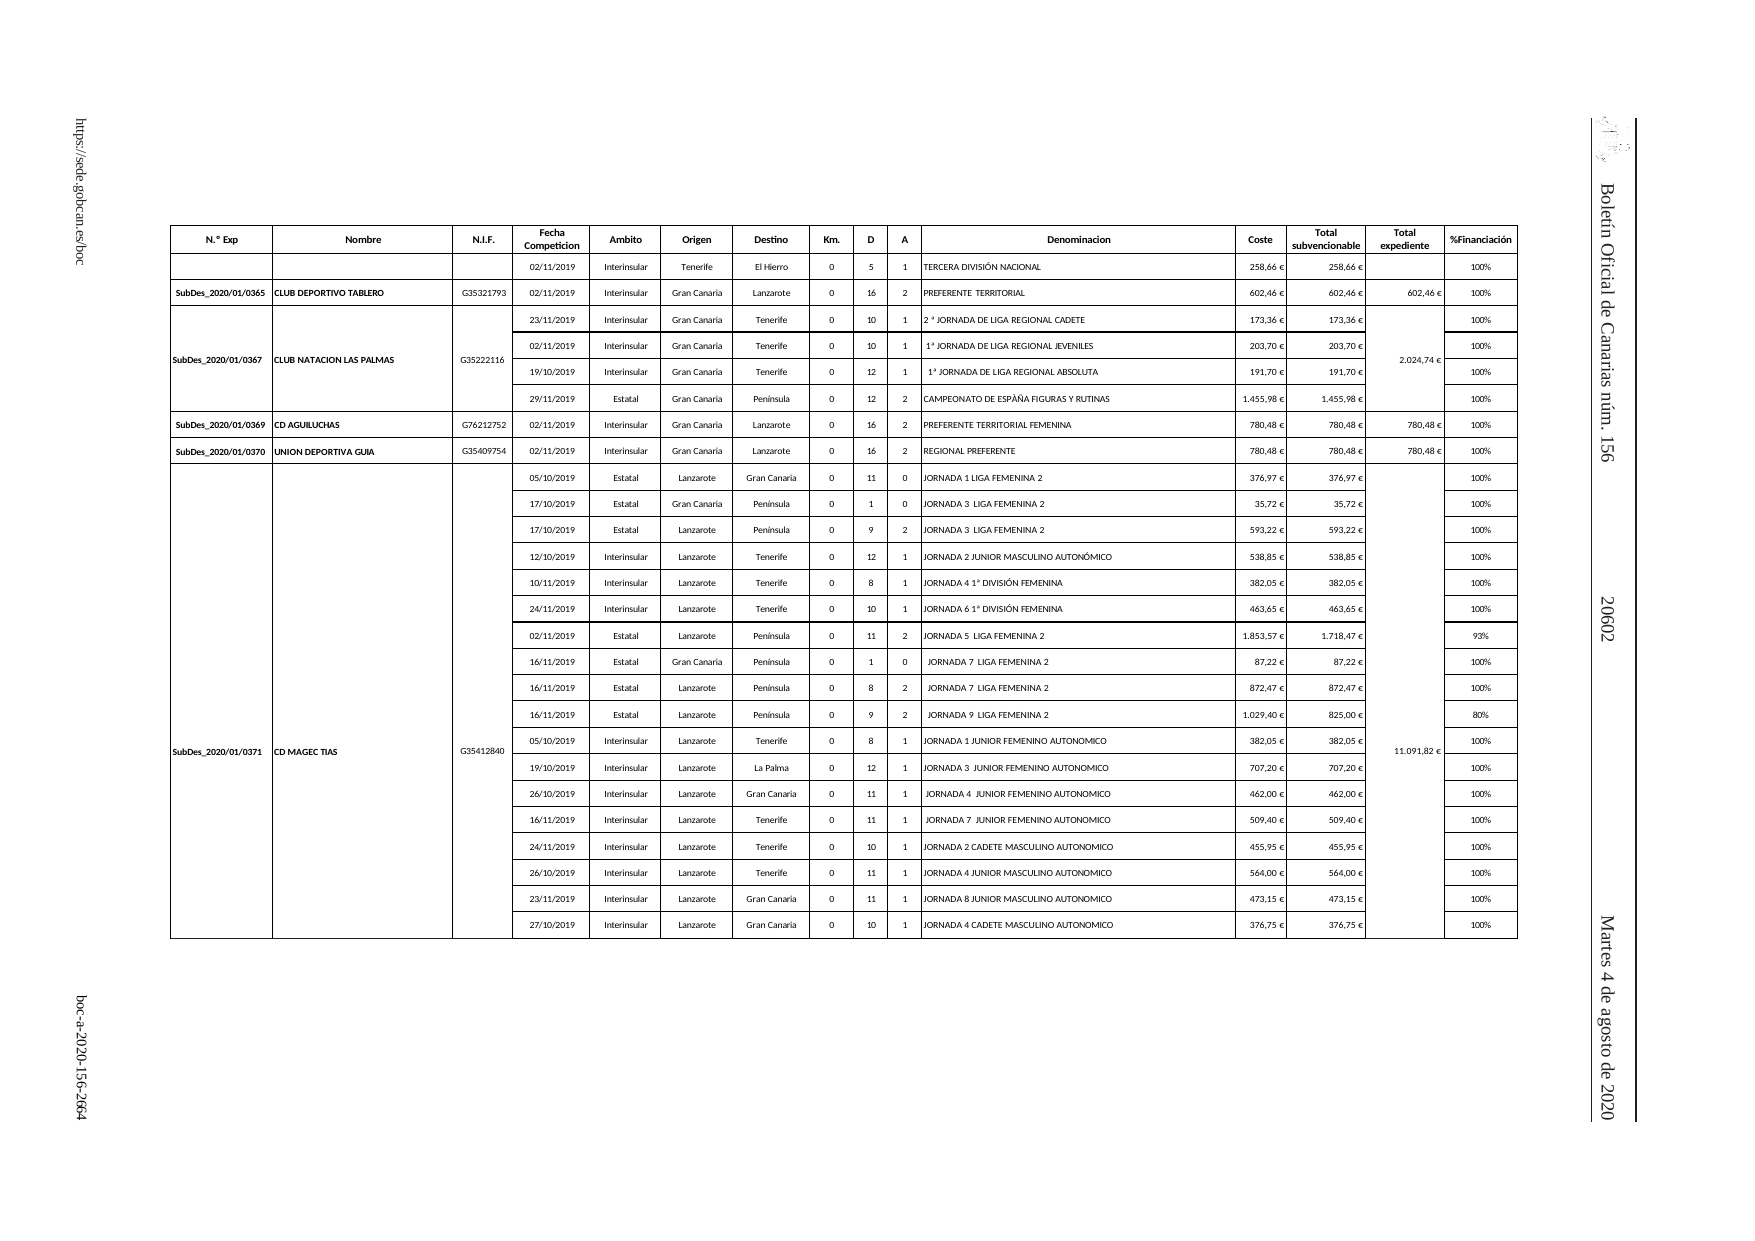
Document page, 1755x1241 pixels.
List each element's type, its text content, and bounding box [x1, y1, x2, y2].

table_cell 12 [854, 754, 887, 779]
table_cell 2 [888, 623, 921, 648]
table_cell 19/10/2019 [513, 754, 589, 779]
table_cell 0 [810, 833, 853, 858]
table_cell 100% [1445, 754, 1517, 779]
table_cell 564,00 € [1287, 860, 1365, 885]
table_cell 1.455,98 € [1287, 385, 1365, 411]
table_header A [888, 226, 921, 252]
table_cell 2 [888, 438, 921, 463]
table_cell 87,22 € [1287, 649, 1365, 674]
table_cell 538,85 € [1236, 543, 1286, 569]
table_cell 23/11/2019 [513, 306, 589, 331]
table_cell 100% [1445, 781, 1517, 806]
table_cell 473,15 € [1236, 886, 1286, 911]
text Martes 4 de agosto de 2020 [1598, 915, 1618, 1124]
table_cell 1ª JORNADA DE LIGA REGIONAL JEVENILES [922, 333, 1235, 358]
table_cell 0 [810, 412, 853, 437]
table_cell 780,48 € [1287, 412, 1365, 437]
table_cell 376,97 € [1236, 464, 1286, 489]
table_cell Lanzarote [661, 728, 732, 753]
table_cell 707,20 € [1287, 754, 1365, 779]
table_cell Tenerife [733, 860, 809, 885]
table_cell 0 [810, 623, 853, 648]
table_cell [171, 254, 272, 279]
table_cell Estatal [590, 385, 660, 411]
table_cell 203,70 € [1287, 333, 1365, 358]
table_cell JORNADA 3 LIGA FEMENINA 2 [922, 491, 1235, 516]
table_cell 0 [810, 359, 853, 384]
table_cell 473,15 € [1287, 886, 1365, 911]
table_cell La Palma [733, 754, 809, 779]
table_cell JORNADA 8 JUNIOR MASCULINO AUTONOMICO [922, 886, 1235, 911]
table_cell 0 [810, 807, 853, 832]
table_header N.I.F. [453, 226, 512, 252]
table_cell 05/10/2019 [513, 728, 589, 753]
table_cell 462,00 € [1236, 781, 1286, 806]
table_cell 0 [810, 333, 853, 358]
table_cell JORNADA 4 JUNIOR FEMENINO AUTONOMICO [922, 781, 1235, 806]
table_cell 258,66 € [1236, 254, 1286, 279]
table_cell 0 [810, 543, 853, 569]
table_cell 16 [854, 438, 887, 463]
table_cell 02/11/2019 [513, 254, 589, 279]
table_cell JORNADA 1 JUNIOR FEMENINO AUTONOMICO [922, 728, 1235, 753]
table_cell Estatal [590, 491, 660, 516]
table_cell Interinsular [590, 596, 660, 621]
table_cell 593,22 € [1236, 517, 1286, 542]
table_cell SubDes_2020/01/0371 [171, 464, 272, 937]
table_cell 0 [888, 464, 921, 489]
table_cell 12/10/2019 [513, 543, 589, 569]
table_cell SubDes_2020/01/0365 [171, 280, 272, 305]
table_cell JORNADA 4 JUNIOR MASCULINO AUTONOMICO [922, 860, 1235, 885]
table_cell 0 [810, 306, 853, 331]
table_header D [854, 226, 887, 252]
table_cell Gran Canaria [733, 464, 809, 489]
table_cell 26/10/2019 [513, 860, 589, 885]
table_cell Lanzarote [661, 570, 732, 595]
table_cell 8 [854, 728, 887, 753]
table_cell 173,36 € [1236, 306, 1286, 331]
table_cell 509,40 € [1236, 807, 1286, 832]
table_cell 100% [1445, 675, 1517, 700]
table_cell Lanzarote [661, 596, 732, 621]
text Boletín Oficial de Canarias núm. 156 [1598, 183, 1618, 464]
table_cell Gran Canaria [733, 886, 809, 911]
table_cell Gran Canaria [661, 491, 732, 516]
table_cell Lanzarote [733, 280, 809, 305]
table_cell 593,22 € [1287, 517, 1365, 542]
table_cell Estatal [590, 623, 660, 648]
table_cell 602,46 € [1236, 280, 1286, 305]
table_cell 12 [854, 385, 887, 411]
table_cell Tenerife [733, 333, 809, 358]
table_cell Lanzarote [661, 517, 732, 542]
table_cell 1 [888, 728, 921, 753]
table_cell 10 [854, 333, 887, 358]
table_cell CLUB NATACION LAS PALMAS [273, 306, 452, 411]
table_cell Lanzarote [733, 412, 809, 437]
table_cell 9 [854, 701, 887, 727]
table_cell Interinsular [590, 754, 660, 779]
table_cell 825,00 € [1287, 701, 1365, 727]
table_cell Interinsular [590, 333, 660, 358]
table_cell 1 [888, 359, 921, 384]
table_cell Interinsular [590, 543, 660, 569]
table_cell 872,47 € [1287, 675, 1365, 700]
table_cell 564,00 € [1236, 860, 1286, 885]
table_cell Gran Canaria [661, 280, 732, 305]
table_cell Interinsular [590, 833, 660, 858]
table_cell 02/11/2019 [513, 438, 589, 463]
table_cell 100% [1445, 649, 1517, 674]
table_cell 35,72 € [1236, 491, 1286, 516]
table_cell Península [733, 517, 809, 542]
table_cell 2 [888, 701, 921, 727]
table_cell JORNADA 1 LIGA FEMENINA 2 [922, 464, 1235, 489]
table_cell Estatal [590, 675, 660, 700]
table_cell JORNADA 7 LIGA FEMENINA 2 [922, 649, 1235, 674]
table_cell 258,66 € [1287, 254, 1365, 279]
table_cell El Hierro [733, 254, 809, 279]
table_cell 100% [1445, 517, 1517, 542]
table_cell CLUB DEPORTIVO TABLERO [273, 280, 452, 305]
table_cell Lanzarote [661, 543, 732, 569]
table_cell 1 [888, 912, 921, 937]
table_cell 80% [1445, 701, 1517, 727]
table_cell 02/11/2019 [513, 280, 589, 305]
table_cell Interinsular [590, 860, 660, 885]
table_cell 1 [888, 254, 921, 279]
table_header Fecha Competicion [513, 226, 589, 252]
table_cell 376,75 € [1236, 912, 1286, 937]
table_cell 29/11/2019 [513, 385, 589, 411]
table_cell 100% [1445, 385, 1517, 411]
table_cell 1 [888, 833, 921, 858]
text 20602 [1598, 597, 1618, 646]
table_cell Interinsular [590, 359, 660, 384]
table_cell 100% [1445, 543, 1517, 569]
table_cell 11 [854, 464, 887, 489]
table_cell CAMPEONATO DE ESPÀÑA FIGURAS Y RUTINAS [922, 385, 1235, 411]
table_cell 2 [888, 412, 921, 437]
table_cell 376,75 € [1287, 912, 1365, 937]
table_cell Tenerife [733, 596, 809, 621]
table_cell 24/11/2019 [513, 833, 589, 858]
table_cell Lanzarote [661, 464, 732, 489]
table_cell Península [733, 623, 809, 648]
table_cell 100% [1445, 333, 1517, 358]
table_cell 0 [810, 570, 853, 595]
table_cell 1 [888, 333, 921, 358]
table_cell 100% [1445, 412, 1517, 437]
table_cell 10 [854, 833, 887, 858]
table_cell REGIONAL PREFERENTE [922, 438, 1235, 463]
table_cell 0 [810, 438, 853, 463]
table_cell UNION DEPORTIVA GUIA [273, 438, 452, 463]
table_cell JORNADA 6 1ª DIVISIÓN FEMENINA [922, 596, 1235, 621]
table_cell Gran Canaria [661, 412, 732, 437]
table_cell 191,70 € [1236, 359, 1286, 384]
table_cell G35409754 [453, 438, 512, 463]
table_cell 0 [810, 517, 853, 542]
table_cell 100% [1445, 807, 1517, 832]
table_cell Lanzarote [661, 623, 732, 648]
table_cell G35222116 [453, 306, 512, 411]
table_cell 100% [1445, 860, 1517, 885]
table_cell 1 [888, 543, 921, 569]
table_cell 1.718,47 € [1287, 623, 1365, 648]
table_cell 100% [1445, 359, 1517, 384]
table_cell 23/11/2019 [513, 886, 589, 911]
table_cell 100% [1445, 464, 1517, 489]
table_cell Interinsular [590, 412, 660, 437]
table_cell JORNADA 7 LIGA FEMENINA 2 [922, 675, 1235, 700]
table_cell 538,85 € [1287, 543, 1365, 569]
table_cell Gran Canaria [733, 912, 809, 937]
table_cell 05/10/2019 [513, 464, 589, 489]
table_cell 1 [888, 807, 921, 832]
table_cell 87,22 € [1236, 649, 1286, 674]
table_cell 1 [854, 491, 887, 516]
table_cell Tenerife [733, 728, 809, 753]
table_cell 100% [1445, 596, 1517, 621]
table_header Denominacion [922, 226, 1235, 252]
table_cell 509,40 € [1287, 807, 1365, 832]
table_cell G35412840 [453, 464, 512, 937]
table_cell Estatal [590, 701, 660, 727]
table_cell 382,05 € [1287, 570, 1365, 595]
table_cell PREFERENTE TERRITORIAL FEMENINA [922, 412, 1235, 437]
table_cell 10 [854, 912, 887, 937]
table_cell 1 [888, 596, 921, 621]
table_cell 2 [888, 385, 921, 411]
table_cell 2.024,74 € [1366, 306, 1444, 411]
table_cell 27/10/2019 [513, 912, 589, 937]
table_cell 02/11/2019 [513, 333, 589, 358]
table_cell JORNADA 5 LIGA FEMENINA 2 [922, 623, 1235, 648]
table_cell 11 [854, 860, 887, 885]
table_cell 9 [854, 517, 887, 542]
table_cell CD MAGEC TIAS [273, 464, 452, 937]
table_cell Gran Canaria [661, 438, 732, 463]
table_cell 17/10/2019 [513, 491, 589, 516]
table_cell Lanzarote [661, 754, 732, 779]
table_cell 1 [888, 860, 921, 885]
table_cell 173,36 € [1287, 306, 1365, 331]
table_cell Lanzarote [733, 438, 809, 463]
table_cell 0 [810, 728, 853, 753]
table_cell SubDes_2020/01/0370 [171, 438, 272, 463]
table_cell 16/11/2019 [513, 675, 589, 700]
table_cell 203,70 € [1236, 333, 1286, 358]
table_cell 12 [854, 543, 887, 569]
table_cell 1ª JORNADA DE LIGA REGIONAL ABSOLUTA [922, 359, 1235, 384]
table_cell 8 [854, 570, 887, 595]
table_cell 0 [888, 491, 921, 516]
table_header Origen [661, 226, 732, 252]
table_cell 24/11/2019 [513, 596, 589, 621]
table_cell 02/11/2019 [513, 412, 589, 437]
table_cell 1.455,98 € [1236, 385, 1286, 411]
table_cell 1 [888, 306, 921, 331]
table_cell JORNADA 4 CADETE MASCULINO AUTONOMICO [922, 912, 1235, 937]
table_cell JORNADA 7 JUNIOR FEMENINO AUTONOMICO [922, 807, 1235, 832]
table_cell 1.029,40 € [1236, 701, 1286, 727]
table_cell 16/11/2019 [513, 807, 589, 832]
table_cell G76212752 [453, 412, 512, 437]
table_cell 2 [888, 517, 921, 542]
table_cell 382,05 € [1236, 570, 1286, 595]
table_cell 780,48 € [1366, 438, 1444, 463]
table_cell Península [733, 701, 809, 727]
table_cell 707,20 € [1236, 754, 1286, 779]
table_cell 455,95 € [1236, 833, 1286, 858]
table_cell Estatal [590, 649, 660, 674]
table_cell 16 [854, 280, 887, 305]
table_cell 0 [810, 886, 853, 911]
table_header N.º Exp [171, 226, 272, 252]
table_cell 100% [1445, 491, 1517, 516]
table_cell 2 ª JORNADA DE LIGA REGIONAL CADETE [922, 306, 1235, 331]
table_cell Gran Canaria [733, 781, 809, 806]
table_cell TERCERA DIVISIÓN NACIONAL [922, 254, 1235, 279]
table_cell JORNADA 3 LIGA FEMENINA 2 [922, 517, 1235, 542]
table_cell Estatal [590, 517, 660, 542]
table_cell Interinsular [590, 254, 660, 279]
table_header Coste [1236, 226, 1286, 252]
table_cell Interinsular [590, 438, 660, 463]
table_cell [273, 254, 452, 279]
table_cell 0 [810, 754, 853, 779]
table_cell Gran Canaria [661, 359, 732, 384]
table_cell Tenerife [733, 306, 809, 331]
table_cell 100% [1445, 912, 1517, 937]
table_cell 100% [1445, 833, 1517, 858]
table_cell JORNADA 9 LIGA FEMENINA 2 [922, 701, 1235, 727]
table_cell 382,05 € [1236, 728, 1286, 753]
table_cell Península [733, 385, 809, 411]
table_cell Lanzarote [661, 886, 732, 911]
table_cell Interinsular [590, 728, 660, 753]
table_header Ambito [590, 226, 660, 252]
table_cell 872,47 € [1236, 675, 1286, 700]
table_cell Interinsular [590, 912, 660, 937]
table_cell 16/11/2019 [513, 649, 589, 674]
table_cell 462,00 € [1287, 781, 1365, 806]
table_cell 02/11/2019 [513, 623, 589, 648]
table_cell Gran Canaria [661, 333, 732, 358]
table_cell 382,05 € [1287, 728, 1365, 753]
table_cell 100% [1445, 254, 1517, 279]
table_cell Gran Canaria [661, 306, 732, 331]
table_cell Estatal [590, 464, 660, 489]
table_cell Interinsular [590, 570, 660, 595]
table_cell 100% [1445, 280, 1517, 305]
table_cell 0 [810, 781, 853, 806]
table_cell 100% [1445, 728, 1517, 753]
table_cell 11 [854, 623, 887, 648]
table_cell Lanzarote [661, 912, 732, 937]
table_header Nombre [273, 226, 452, 252]
table_header Total expediente [1366, 226, 1444, 252]
table_cell 11 [854, 886, 887, 911]
table_cell Lanzarote [661, 807, 732, 832]
table_cell 0 [810, 464, 853, 489]
table_cell 0 [810, 912, 853, 937]
text boc-a-2020-156-2664 [74, 995, 91, 1124]
table_cell 11.091,82 € [1366, 464, 1444, 937]
table_cell 16 [854, 412, 887, 437]
table_cell 19/10/2019 [513, 359, 589, 384]
table_cell 5 [854, 254, 887, 279]
table_cell Lanzarote [661, 833, 732, 858]
table_cell 0 [810, 280, 853, 305]
table_cell Tenerife [733, 359, 809, 384]
table_cell 602,46 € [1366, 280, 1444, 305]
text https://sede.gobcan.es/boc [73, 118, 90, 273]
table_cell 780,48 € [1236, 412, 1286, 437]
table_cell 0 [810, 254, 853, 279]
table_cell 0 [810, 675, 853, 700]
table_cell G35321793 [453, 280, 512, 305]
table_cell 12 [854, 359, 887, 384]
table_cell 100% [1445, 438, 1517, 463]
table_cell Lanzarote [661, 675, 732, 700]
table_cell 463,65 € [1236, 596, 1286, 621]
table_cell 1 [888, 570, 921, 595]
table_cell Lanzarote [661, 860, 732, 885]
table_cell Tenerife [733, 833, 809, 858]
table_cell 16/11/2019 [513, 701, 589, 727]
table_cell Interinsular [590, 781, 660, 806]
table_cell 100% [1445, 306, 1517, 331]
table_cell 0 [810, 701, 853, 727]
table_header %Financiación [1445, 226, 1517, 252]
table_cell SubDes_2020/01/0369 [171, 412, 272, 437]
table_cell 1 [854, 649, 887, 674]
table_cell 780,48 € [1287, 438, 1365, 463]
table_cell 8 [854, 675, 887, 700]
table_cell 11 [854, 807, 887, 832]
table_cell 11 [854, 781, 887, 806]
table_cell 0 [810, 596, 853, 621]
table_cell 1 [888, 781, 921, 806]
table_cell 0 [810, 385, 853, 411]
table_cell PREFERENTE TERRITORIAL [922, 280, 1235, 305]
table_cell 2 [888, 675, 921, 700]
table_cell 463,65 € [1287, 596, 1365, 621]
table_cell 1 [888, 754, 921, 779]
table_cell Interinsular [590, 306, 660, 331]
table_cell 780,48 € [1236, 438, 1286, 463]
table_cell 10 [854, 596, 887, 621]
table_cell 2 [888, 280, 921, 305]
table_cell 0 [810, 860, 853, 885]
table_cell 780,48 € [1366, 412, 1444, 437]
table_cell 10 [854, 306, 887, 331]
table_cell SubDes_2020/01/0367 [171, 306, 272, 411]
table_cell [1366, 254, 1444, 279]
table_cell 0 [888, 649, 921, 674]
table_cell 100% [1445, 570, 1517, 595]
table_cell Interinsular [590, 280, 660, 305]
table_cell Lanzarote [661, 701, 732, 727]
table_cell Tenerife [733, 807, 809, 832]
table_header Destino [733, 226, 809, 252]
table_cell 1.853,57 € [1236, 623, 1286, 648]
table_cell 26/10/2019 [513, 781, 589, 806]
table_header Total subvencionable [1287, 226, 1365, 252]
table_cell Interinsular [590, 886, 660, 911]
table_cell 455,95 € [1287, 833, 1365, 858]
table_cell Interinsular [590, 807, 660, 832]
table_cell 100% [1445, 886, 1517, 911]
table_cell JORNADA 3 JUNIOR FEMENINO AUTONOMICO [922, 754, 1235, 779]
table_cell 93% [1445, 623, 1517, 648]
table_cell 1 [888, 886, 921, 911]
table_cell JORNADA 2 CADETE MASCULINO AUTONOMICO [922, 833, 1235, 858]
table_cell 376,97 € [1287, 464, 1365, 489]
table_cell Península [733, 649, 809, 674]
table_cell Lanzarote [661, 781, 732, 806]
table_header Km. [810, 226, 853, 252]
table_cell 191,70 € [1287, 359, 1365, 384]
table_cell Península [733, 675, 809, 700]
table_cell Tenerife [661, 254, 732, 279]
table_cell Gran Canaria [661, 649, 732, 674]
table_cell Gran Canaria [661, 385, 732, 411]
table_cell Península [733, 491, 809, 516]
table_cell 602,46 € [1287, 280, 1365, 305]
table_cell Tenerife [733, 570, 809, 595]
table_cell 0 [810, 491, 853, 516]
table_cell 17/10/2019 [513, 517, 589, 542]
table_cell 10/11/2019 [513, 570, 589, 595]
table_cell JORNADA 4 1ª DIVISIÓN FEMENINA [922, 570, 1235, 595]
table_cell Tenerife [733, 543, 809, 569]
table_cell 0 [810, 649, 853, 674]
table_cell [453, 254, 512, 279]
table_cell JORNADA 2 JUNIOR MASCULINO AUTONÓMICO [922, 543, 1235, 569]
table_cell CD AGUILUCHAS [273, 412, 452, 437]
table_cell 35,72 € [1287, 491, 1365, 516]
